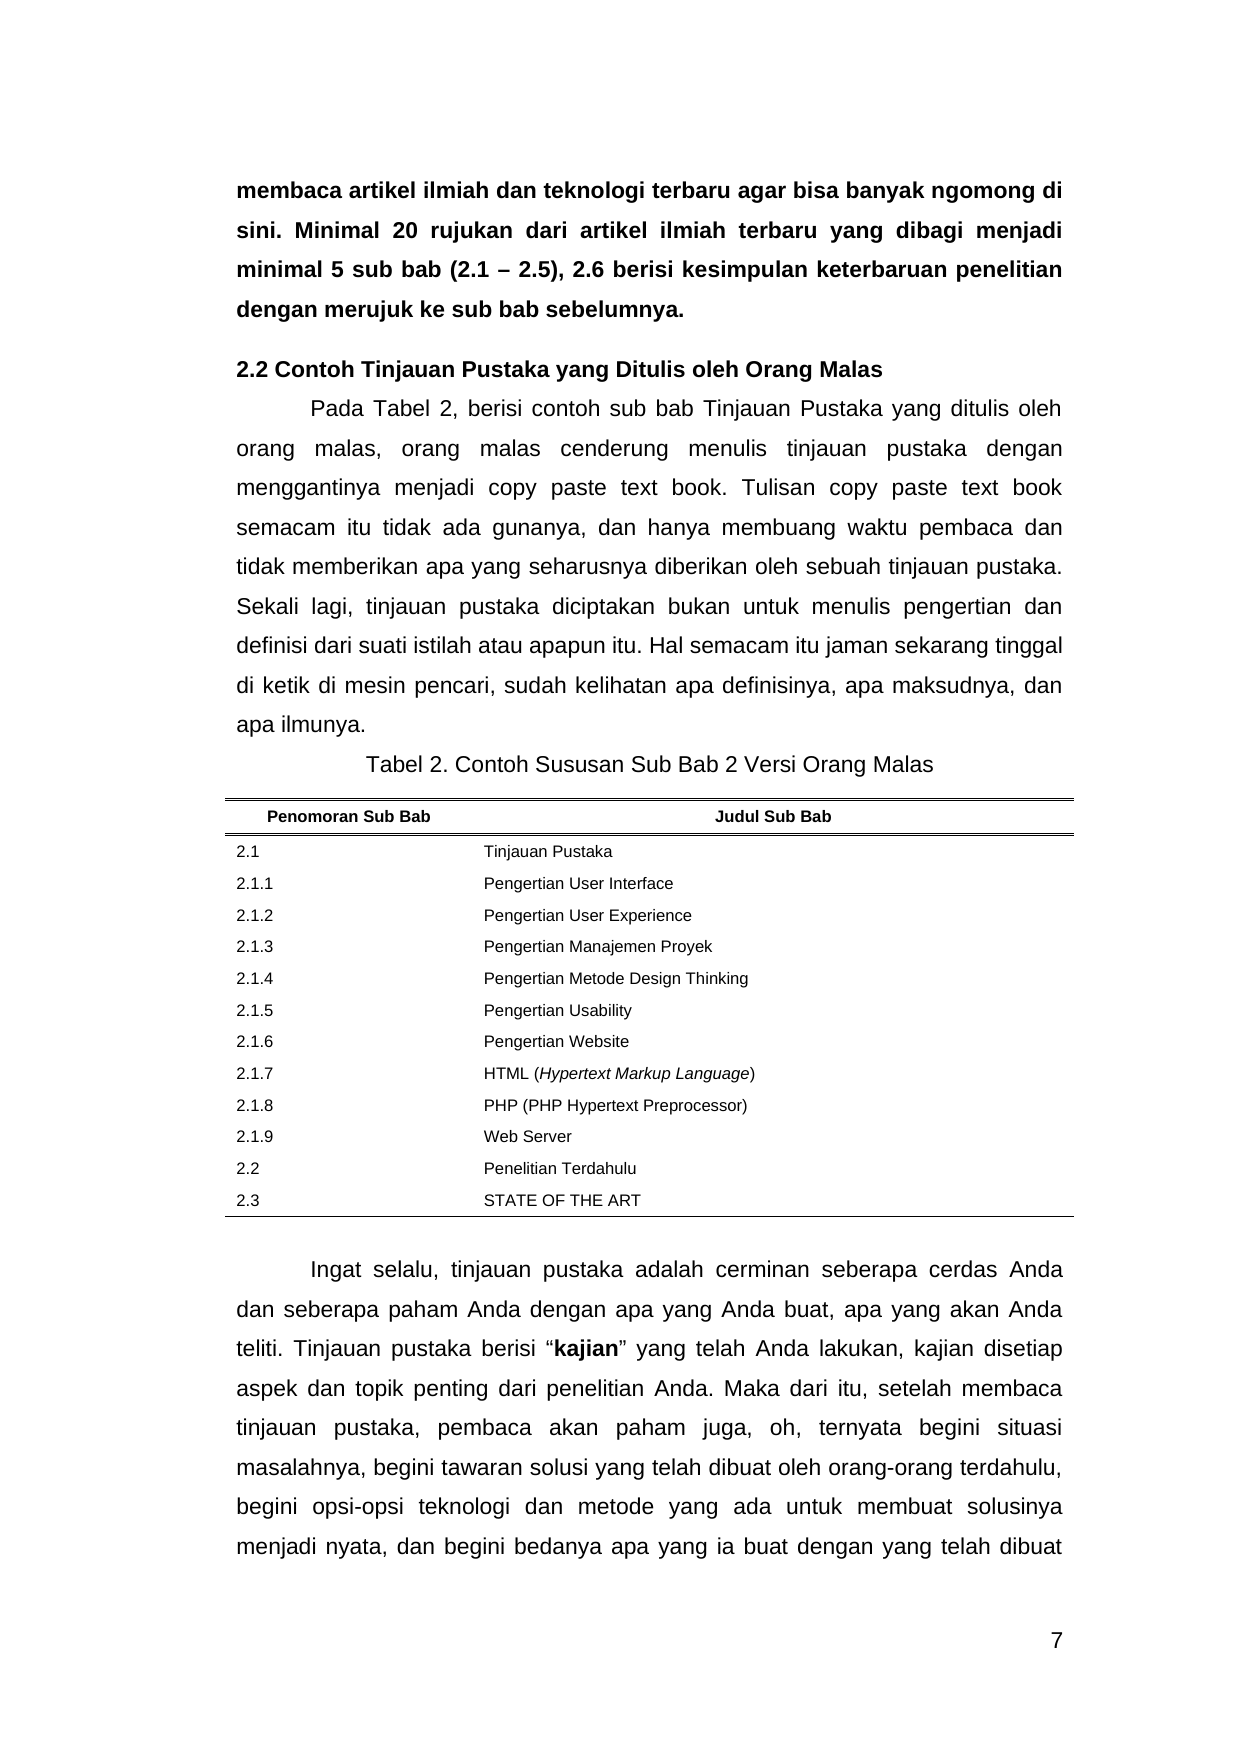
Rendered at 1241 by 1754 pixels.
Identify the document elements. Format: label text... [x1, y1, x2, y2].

table_cell 2.1.7 [225, 1058, 472, 1089]
table_cell 2.1.1 [225, 868, 472, 899]
table_cell 2.1.9 [225, 1121, 472, 1152]
table_cell PHP (PHP Hypertext Preprocessor) [473, 1089, 1074, 1121]
text Ingat selalu, tinjauan pustaka adalah cerminan seberapa cerdas Anda dan seberapa paham Anda dengan apa yang Anda buat, apa yang akan Anda teliti. Tinjauan pustaka berisi “kajian” yang telah Anda lakukan, kajian disetiap aspek dan topik penting dari penelitian Anda. Maka dari itu, setelah membaca tinjauan pustaka, pembaca akan paham juga, oh, ternyata begini situasi masalahnya, begini tawaran solusi yang telah dibuat oleh orang-orang terdahulu, begini opsi-opsi teknologi dan metode yang ada untuk membuat solusinya menjadi nyata, dan begini bedanya apa yang ia buat dengan yang telah dibuat [236, 1256, 1063, 1559]
text Pada Tabel 2, berisi contoh sub bab Tinjauan Pustaka yang ditulis oleh orang malas, orang malas cenderung menulis tinjauan pustaka dengan menggantinya menjadi copy paste text book. Tulisan copy paste text book semacam itu tidak ada gunanya, dan hanya membuang waktu pembaca dan tidak memberikan apa yang seharusnya diberikan oleh sebuah tinjauan pustaka. Sekali lagi, tinjauan pustaka diciptakan bukan untuk menulis pengertian dan definisi dari suati istilah atau apapun itu. Hal semacam itu jaman sekarang tinggal di ketik di mesin pencari, sudah kelihatan apa definisinya, apa maksudnya, dan apa ilmunya. [236, 395, 1063, 738]
table_cell Pengertian Website [473, 1026, 1074, 1057]
table_cell 2.1.5 [225, 994, 472, 1026]
table_cell 2.3 [225, 1184, 472, 1216]
table_cell Pengertian Metode Design Thinking [473, 963, 1074, 994]
table_cell Penelitian Terdahulu [473, 1153, 1074, 1184]
table_cell Pengertian User Interface [473, 868, 1074, 899]
table_cell 2.1.3 [225, 931, 472, 962]
table_header Judul Sub Bab [473, 801, 1074, 833]
table_cell 2.1.6 [225, 1026, 472, 1057]
subtitle 2.2 Contoh Tinjauan Pustaka yang Ditulis oleh Orang Malas [236, 356, 1063, 382]
table_cell Tinjauan Pustaka [473, 836, 1074, 867]
text Tabel 2. Contoh Sususan Sub Bab 2 Versi Orang Malas [236, 751, 1063, 777]
table_cell 2.2 [225, 1153, 472, 1184]
table_cell HTML (Hypertext Markup Language) [473, 1058, 1074, 1089]
table_cell 2.1.2 [225, 899, 472, 931]
table_cell 2.1.4 [225, 963, 472, 994]
table_cell Pengertian User Experience [473, 899, 1074, 931]
table_cell Pengertian Usability [473, 994, 1074, 1026]
table_header Penomoran Sub Bab [225, 801, 472, 833]
table_cell STATE OF THE ART [473, 1184, 1074, 1216]
table_cell 2.1.8 [225, 1089, 472, 1121]
table_cell Pengertian Manajemen Proyek [473, 931, 1074, 962]
text membaca artikel ilmiah dan teknologi terbaru agar bisa banyak ngomong di sini. Minimal 20 rujukan dari artikel ilmiah terbaru yang dibagi menjadi minimal 5 sub bab (2.1 – 2.5), 2.6 berisi kesimpulan keterbaruan penelitian dengan merujuk ke sub bab sebelumnya. [236, 177, 1063, 322]
table_cell Web Server [473, 1121, 1074, 1152]
table_cell 2.1 [225, 836, 472, 867]
